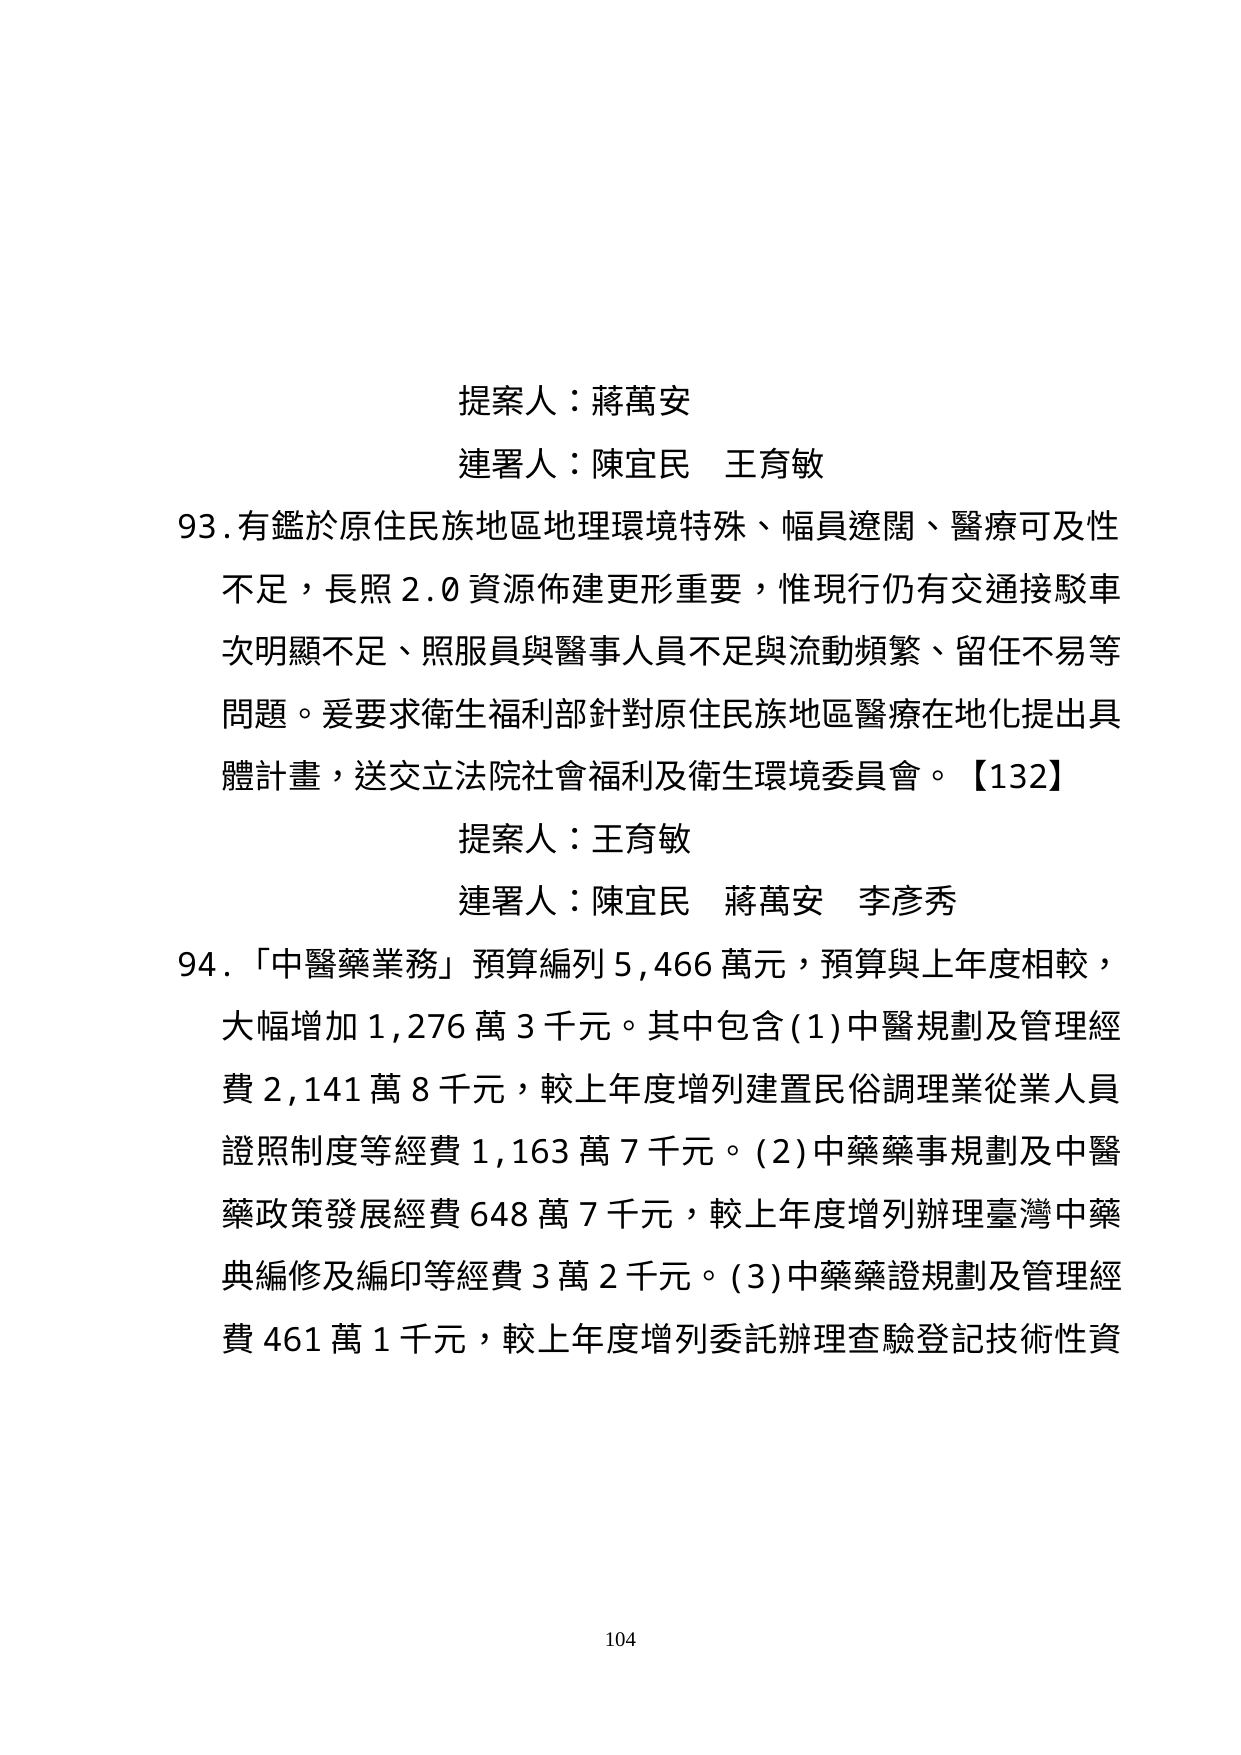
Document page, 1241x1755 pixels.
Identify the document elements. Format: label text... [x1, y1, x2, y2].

text 連署人：陳宜民 王育敏 [118, 420, 1122, 483]
text 94.「中醫藥業務」預算編列5,466萬元，預算與上年度相較，大幅增加1,276萬3千元。其中包含(1)中醫規劃及管理經費2,141萬8千元，較上年度增列建置民俗調理業從業人員證照制度等經費1,163萬7千元。(2)中藥藥事規劃及中醫藥政策發展經費648萬7千元，較上年度增列辦理臺灣中藥典編修及編印等經費3萬2千元。(3)中藥藥證規劃及管理經費461萬1千元，較上年度增列委託辦理查驗登記技術性資 [177, 920, 1122, 1358]
text 提案人：王育敏 [118, 795, 1122, 858]
text 93.有鑑於原住民族地區地理環境特殊、幅員遼闊、醫療可及性不足，長照2.0資源佈建更形重要，惟現行仍有交通接駁車次明顯不足、照服員與醫事人員不足與流動頻繁、留任不易等問題。爰要求衛生福利部針對原住民族地區醫療在地化提出具體計畫，送交立法院社會福利及衛生環境委員會。【132】 [177, 483, 1122, 795]
text 連署人：陳宜民 蔣萬安 李彥秀 [118, 858, 1122, 920]
text 提案人：蔣萬安 [118, 358, 1122, 420]
